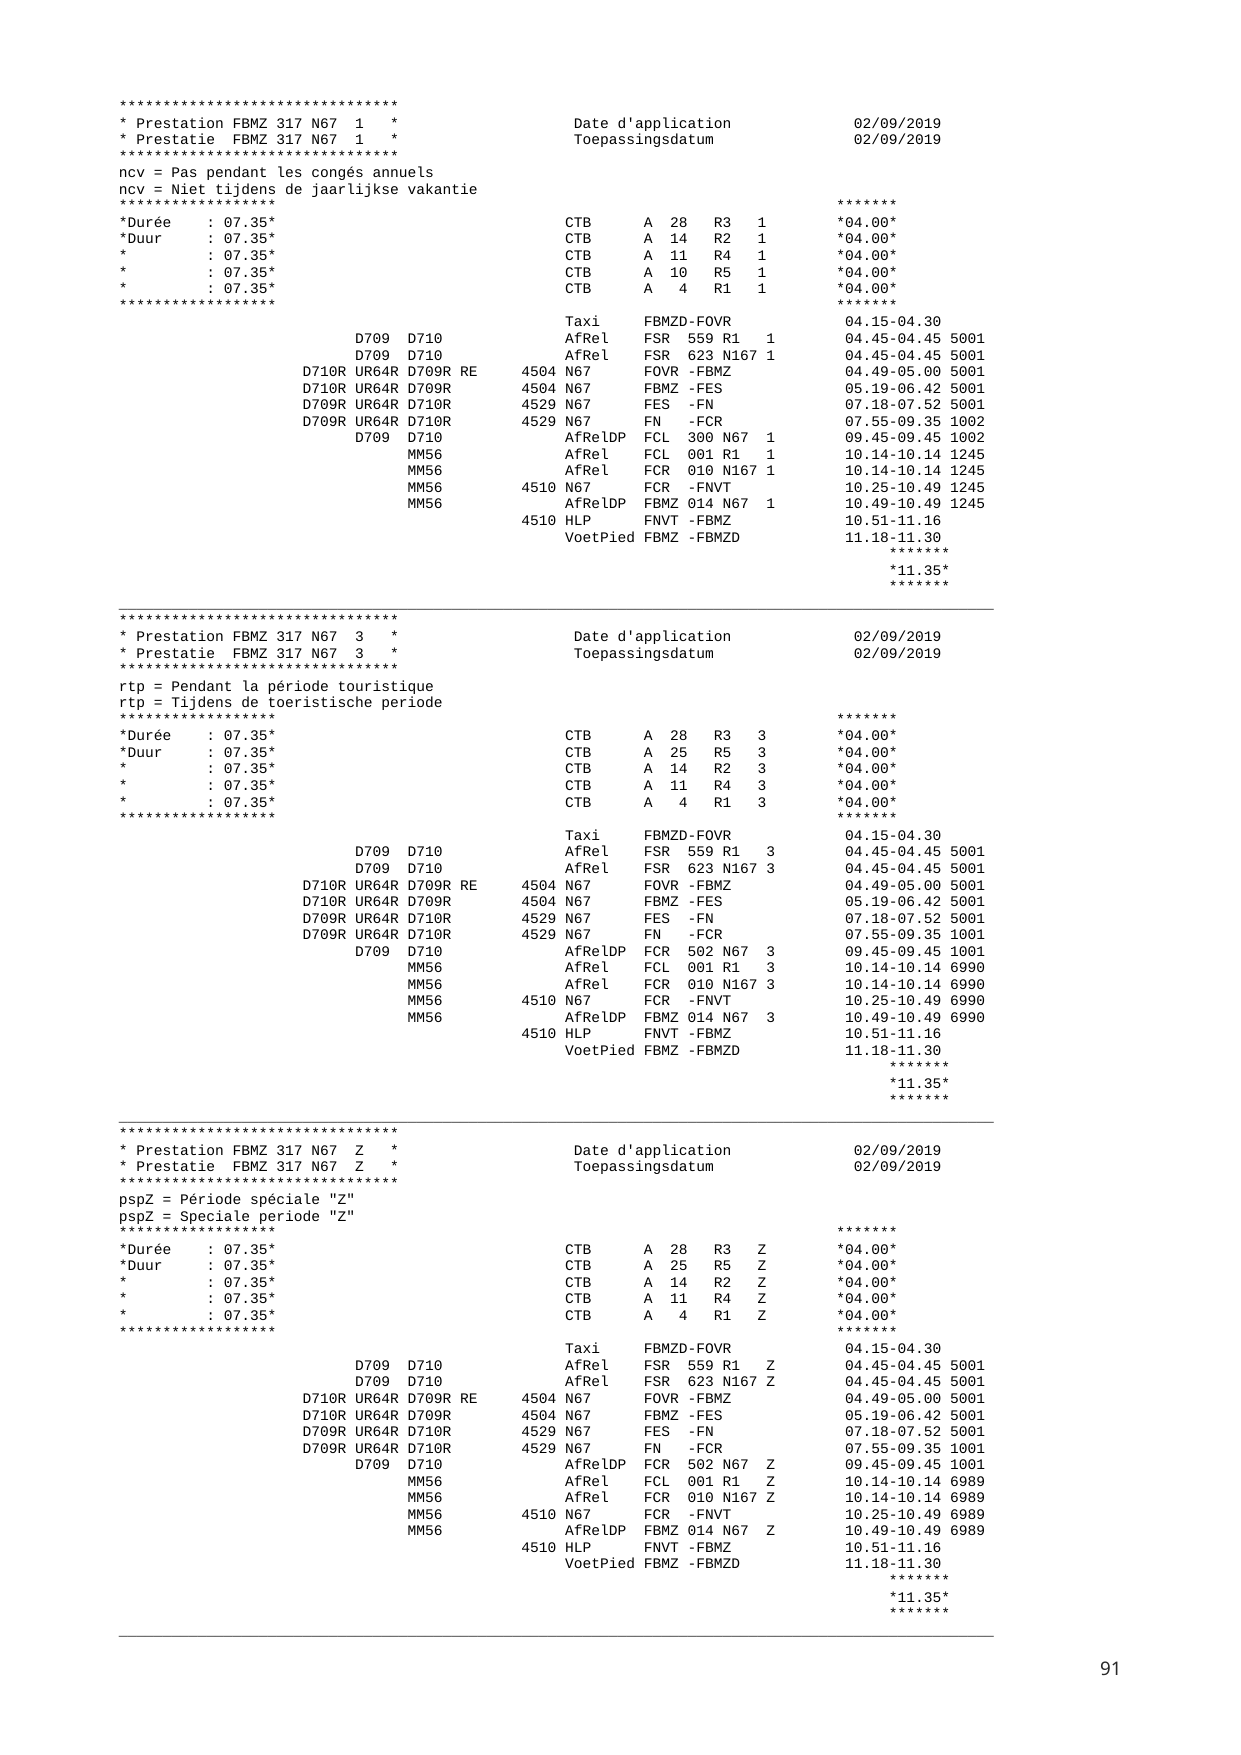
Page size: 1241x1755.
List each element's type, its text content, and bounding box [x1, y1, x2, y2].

text ******************************** * Prestation FBMZ 317 N67 Z * Date d'application 02/09/2019 * Prestatie FBMZ 317 N67 Z * Toepassingsdatum 02/09/2019 ******************************** pspZ = Période spéciale "Z" pspZ = Speciale periode "Z" ****************** ******* *Durée : 07.35* CTB A 28 R3 Z *04.00* *Duur : 07.35* CTB A 25 R5 Z *04.00* * : 07.35* CTB A 14 R2 Z *04.00* * : 07.35* CTB A 11 R4 Z *04.00* * : 07.35* CTB A 4 R1 Z *04.00* ****************** ******* Taxi FBMZD-FOVR 04.15-04.30 D709 D710 AfRel FSR 559 R1 Z 04.45-04.45 5001 D709 D710 AfRel FSR 623 N167 Z 04.45-04.45 5001 D710R UR64R D709R RE 4504 N67 FOVR -FBMZ 04.49-05.00 5001 D710R UR64R D709R 4504 N67 FBMZ -FES 05.19-06.42 5001 D709R UR64R D710R 4529 N67 FES -FN 07.18-07.52 5001 D709R UR64R D710R 4529 N67 FN -FCR 07.55-09.35 1001 D709 D710 AfRelDP FCR 502 N67 Z 09.45-09.45 1001 MM56 AfRel FCL 001 R1 Z 10.14-10.14 6989 MM56 AfRel FCR 010 N167 Z 10.14-10.14 6989 MM56 4510 N67 FCR -FNVT 10.25-10.49 6989 MM56 AfRelDP FBMZ 014 N67 Z 10.49-10.49 6989 4510 HLP FNVT -FBMZ 10.51-11.16 VoetPied FBMZ -FBMZD 11.18-11.30 ******* *11.35* ******* ____________________________________________________________________________________________________ [119, 1126, 1122, 1639]
text ******************************** * Prestation FBMZ 317 N67 1 * Date d'application 02/09/2019 * Prestatie FBMZ 317 N67 1 * Toepassingsdatum 02/09/2019 ******************************** ncv = Pas pendant les congés annuels ncv = Niet tijdens de jaarlijkse vakantie ****************** ******* *Durée : 07.35* CTB A 28 R3 1 *04.00* *Duur : 07.35* CTB A 14 R2 1 *04.00* * : 07.35* CTB A 11 R4 1 *04.00* * : 07.35* CTB A 10 R5 1 *04.00* * : 07.35* CTB A 4 R1 1 *04.00* ****************** ******* Taxi FBMZD-FOVR 04.15-04.30 D709 D710 AfRel FSR 559 R1 1 04.45-04.45 5001 D709 D710 AfRel FSR 623 N167 1 04.45-04.45 5001 D710R UR64R D709R RE 4504 N67 FOVR -FBMZ 04.49-05.00 5001 D710R UR64R D709R 4504 N67 FBMZ -FES 05.19-06.42 5001 D709R UR64R D710R 4529 N67 FES -FN 07.18-07.52 5001 D709R UR64R D710R 4529 N67 FN -FCR 07.55-09.35 1002 D709 D710 AfRelDP FCL 300 N67 1 09.45-09.45 1002 MM56 AfRel FCL 001 R1 1 10.14-10.14 1245 MM56 AfRel FCR 010 N167 1 10.14-10.14 1245 MM56 4510 N67 FCR -FNVT 10.25-10.49 1245 MM56 AfRelDP FBMZ 014 N67 1 10.49-10.49 1245 4510 HLP FNVT -FBMZ 10.51-11.16 VoetPied FBMZ -FBMZD 11.18-11.30 ******* *11.35* ******* ____________________________________________________________________________________________________ [119, 99, 1122, 613]
text ******************************** * Prestation FBMZ 317 N67 3 * Date d'application 02/09/2019 * Prestatie FBMZ 317 N67 3 * Toepassingsdatum 02/09/2019 ******************************** rtp = Pendant la période touristique rtp = Tijdens de toeristische periode ****************** ******* *Durée : 07.35* CTB A 28 R3 3 *04.00* *Duur : 07.35* CTB A 25 R5 3 *04.00* * : 07.35* CTB A 14 R2 3 *04.00* * : 07.35* CTB A 11 R4 3 *04.00* * : 07.35* CTB A 4 R1 3 *04.00* ****************** ******* Taxi FBMZD-FOVR 04.15-04.30 D709 D710 AfRel FSR 559 R1 3 04.45-04.45 5001 D709 D710 AfRel FSR 623 N167 3 04.45-04.45 5001 D710R UR64R D709R RE 4504 N67 FOVR -FBMZ 04.49-05.00 5001 D710R UR64R D709R 4504 N67 FBMZ -FES 05.19-06.42 5001 D709R UR64R D710R 4529 N67 FES -FN 07.18-07.52 5001 D709R UR64R D710R 4529 N67 FN -FCR 07.55-09.35 1001 D709 D710 AfRelDP FCR 502 N67 3 09.45-09.45 1001 MM56 AfRel FCL 001 R1 3 10.14-10.14 6990 MM56 AfRel FCR 010 N167 3 10.14-10.14 6990 MM56 4510 N67 FCR -FNVT 10.25-10.49 6990 MM56 AfRelDP FBMZ 014 N67 3 10.49-10.49 6990 4510 HLP FNVT -FBMZ 10.51-11.16 VoetPied FBMZ -FBMZD 11.18-11.30 ******* *11.35* ******* ____________________________________________________________________________________________________ [119, 613, 1122, 1126]
